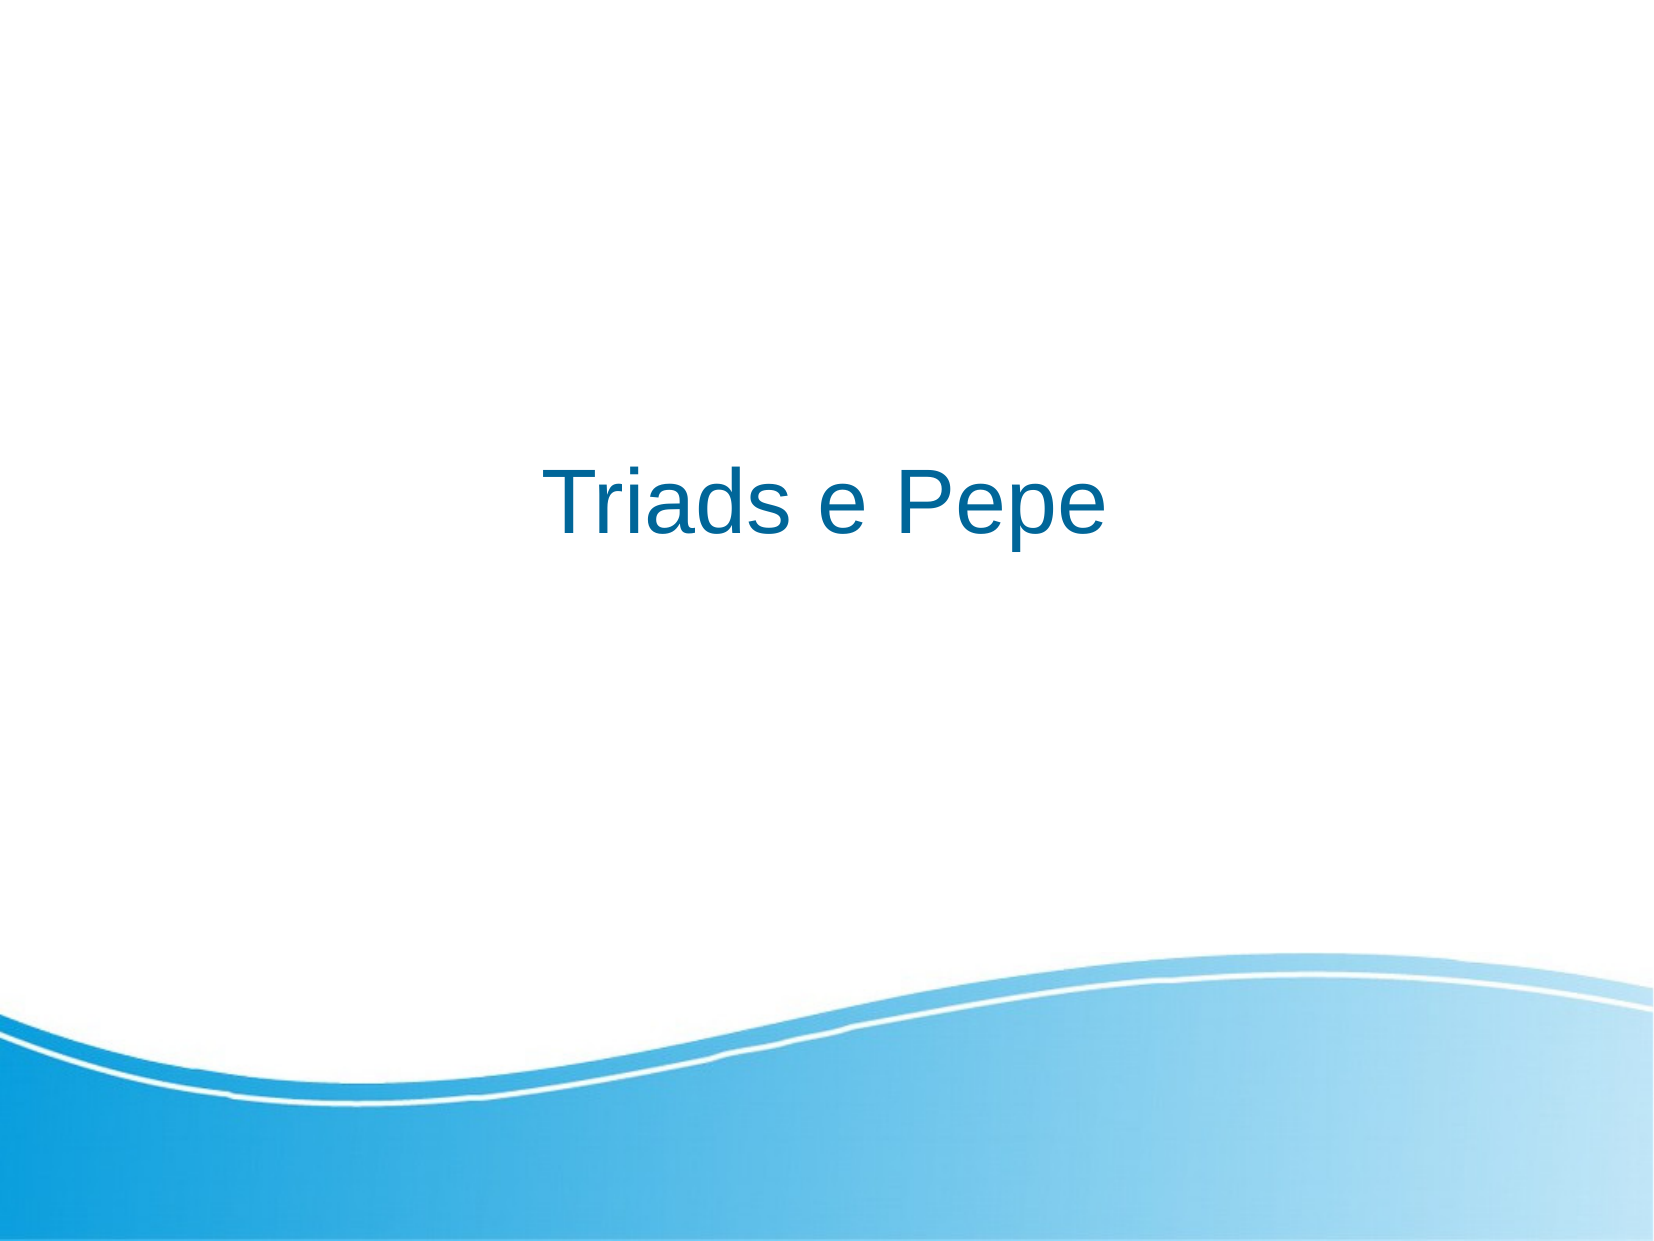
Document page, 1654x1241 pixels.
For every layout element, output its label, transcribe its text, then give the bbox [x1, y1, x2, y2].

title Triads e Pepe [80, 398, 1570, 606]
picture [0, 952, 1654, 1241]
picture [85, 1053, 95, 1059]
